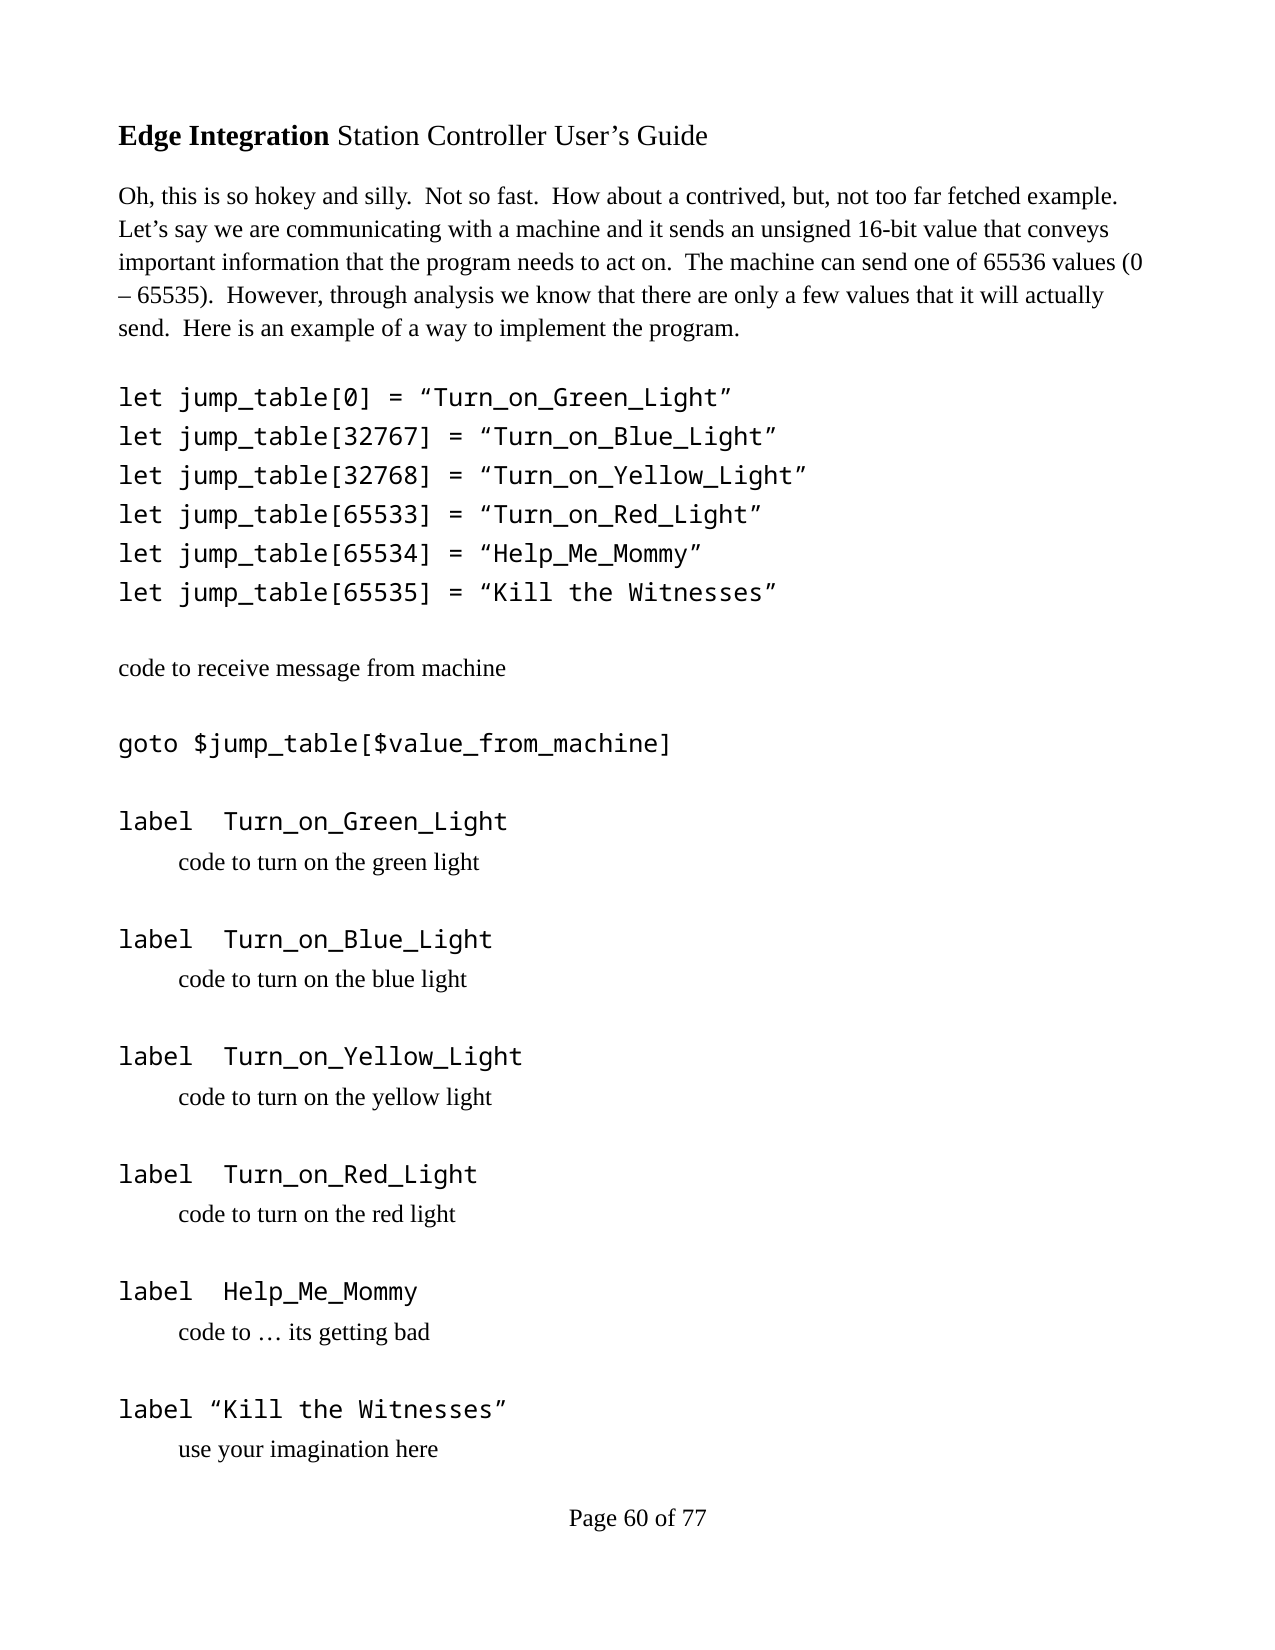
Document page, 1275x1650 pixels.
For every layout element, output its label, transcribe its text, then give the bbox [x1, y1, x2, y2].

text code to … its getting bad [118, 1313, 1157, 1347]
text code to turn on the blue light [118, 961, 1157, 995]
text code to turn on the red light [118, 1196, 1157, 1230]
text let jump_table[65533] = “Turn_on_Red_Light” [118, 497, 1157, 531]
text label “Kill the Witnesses” [118, 1391, 1157, 1426]
text code to turn on the yellow light [118, 1078, 1157, 1112]
text let jump_table[0] = “Turn_on_Green_Light” [118, 379, 1157, 413]
text let jump_table[65534] = “Help_Me_Mommy” [118, 536, 1157, 570]
text let jump_table[65535] = “Kill the Witnesses” [118, 575, 1157, 609]
text Oh, this is so hokey and silly. Not so fast. How about a contrived, but, not too far fetched example. Let’s say we are communicating with a machine and it sends an unsigned 16-bit value that conveys important information that the program needs to act on. The machine can send one of 65536 values (0 – 65535). However, through analysis we know that there are only a few values that it will actually send. Here is an example of a way to implement the program. [118, 181, 1157, 342]
text label Turn_on_Green_Light [118, 804, 1157, 838]
text label Turn_on_Red_Light [118, 1156, 1157, 1191]
text let jump_table[32767] = “Turn_on_Blue_Light” [118, 418, 1157, 452]
text code to turn on the green light [118, 843, 1157, 877]
text label Help_Me_Mommy [118, 1274, 1157, 1308]
text let jump_table[32768] = “Turn_on_Yellow_Light” [118, 458, 1157, 492]
text use your imagination here [118, 1431, 1157, 1465]
text label Turn_on_Blue_Light [118, 921, 1157, 956]
text goto $jump_table[$value_from_machine] [118, 726, 1157, 760]
text label Turn_on_Yellow_Light [118, 1039, 1157, 1073]
text code to receive message from machine [118, 653, 1157, 682]
